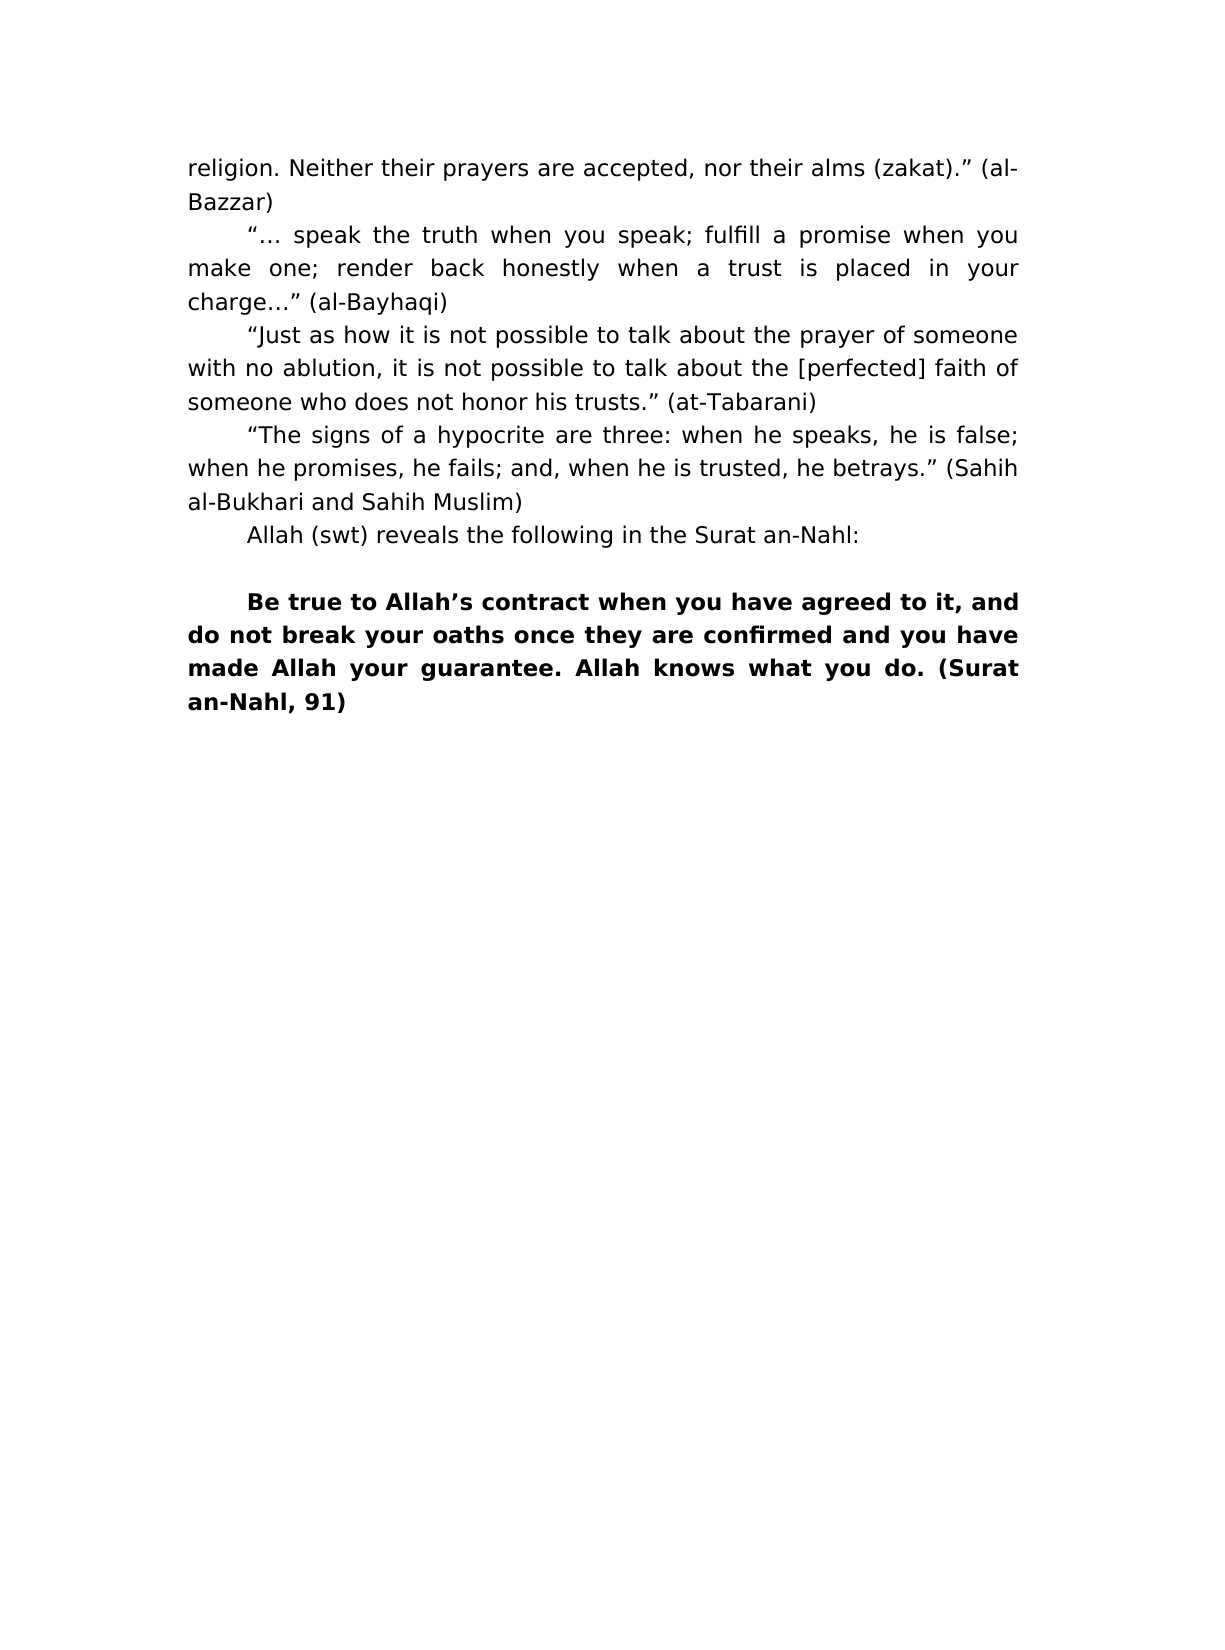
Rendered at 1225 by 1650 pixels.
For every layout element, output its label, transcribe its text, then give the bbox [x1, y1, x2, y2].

text Be true to Allah’s contract when you have agreed to it, and do not break your oaths once they are confirmed and you have made Allah your guarantee. Allah knows what you do. (Surat an-Nahl, 91) [187, 583, 1020, 717]
text religion. Neither their prayers are accepted, nor their alms (zakat).” (al-Bazzar) [187, 150, 1020, 217]
text Allah (swt) reveals the following in the Surat an-Nahl: [187, 517, 1020, 550]
text “… speak the truth when you speak; fulfill a promise when you make one; render back honestly when a trust is placed in your charge…” (al-Bayhaqi) [187, 217, 1020, 317]
text “Just as how it is not possible to talk about the prayer of someone with no ablution, it is not possible to talk about the [perfected] faith of someone who does not honor his trusts.” (at-Tabarani) [187, 317, 1020, 417]
text “The signs of a hypocrite are three: when he speaks, he is false; when he promises, he fails; and, when he is trusted, he betrays.” (Sahih al-Bukhari and Sahih Muslim) [187, 417, 1020, 517]
